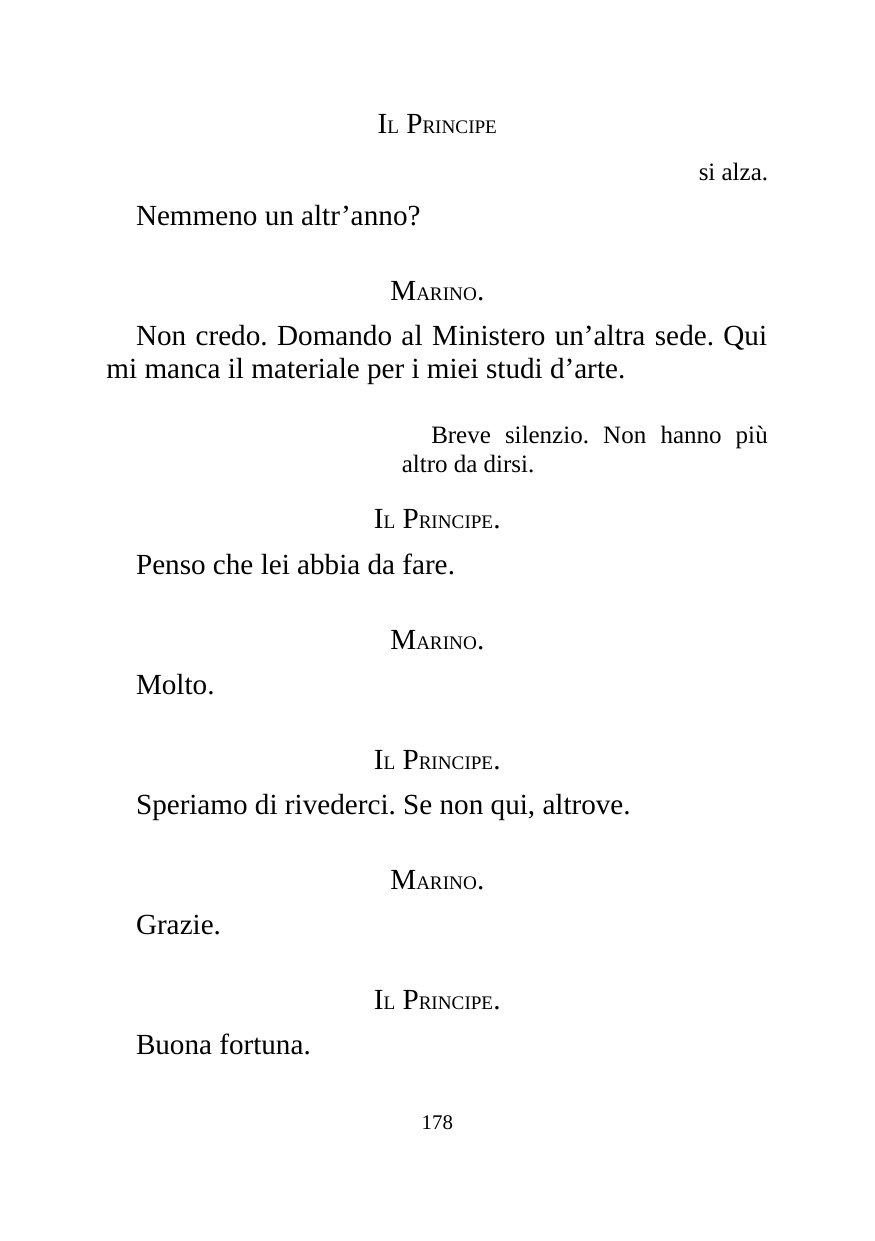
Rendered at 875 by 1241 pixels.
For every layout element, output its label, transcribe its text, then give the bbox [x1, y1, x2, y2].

text si alza. [106, 157, 768, 186]
text Nemmeno un altr’anno? [106, 198, 768, 232]
text Penso che lei abbia da fare. [106, 547, 768, 581]
text Marino. [106, 622, 768, 655]
text Non credo. Domando al Ministero un’altra sede. Qui mi manca il materiale per i miei studi d’arte. [106, 318, 768, 385]
text Grazie. [106, 907, 768, 941]
text Marino. [106, 862, 768, 896]
text Il Principe. [106, 982, 768, 1016]
text Il Principe. [106, 742, 768, 775]
text Buona fortuna. [106, 1027, 768, 1061]
text Speriamo di rivederci. Se non qui, altrove. [106, 787, 768, 821]
text Breve silenzio. Non hanno più altro da dirsi. [402, 421, 768, 478]
text Marino. [106, 273, 768, 306]
text Il Principe [106, 106, 768, 140]
text Molto. [106, 667, 768, 701]
text Il Principe. [106, 502, 768, 535]
